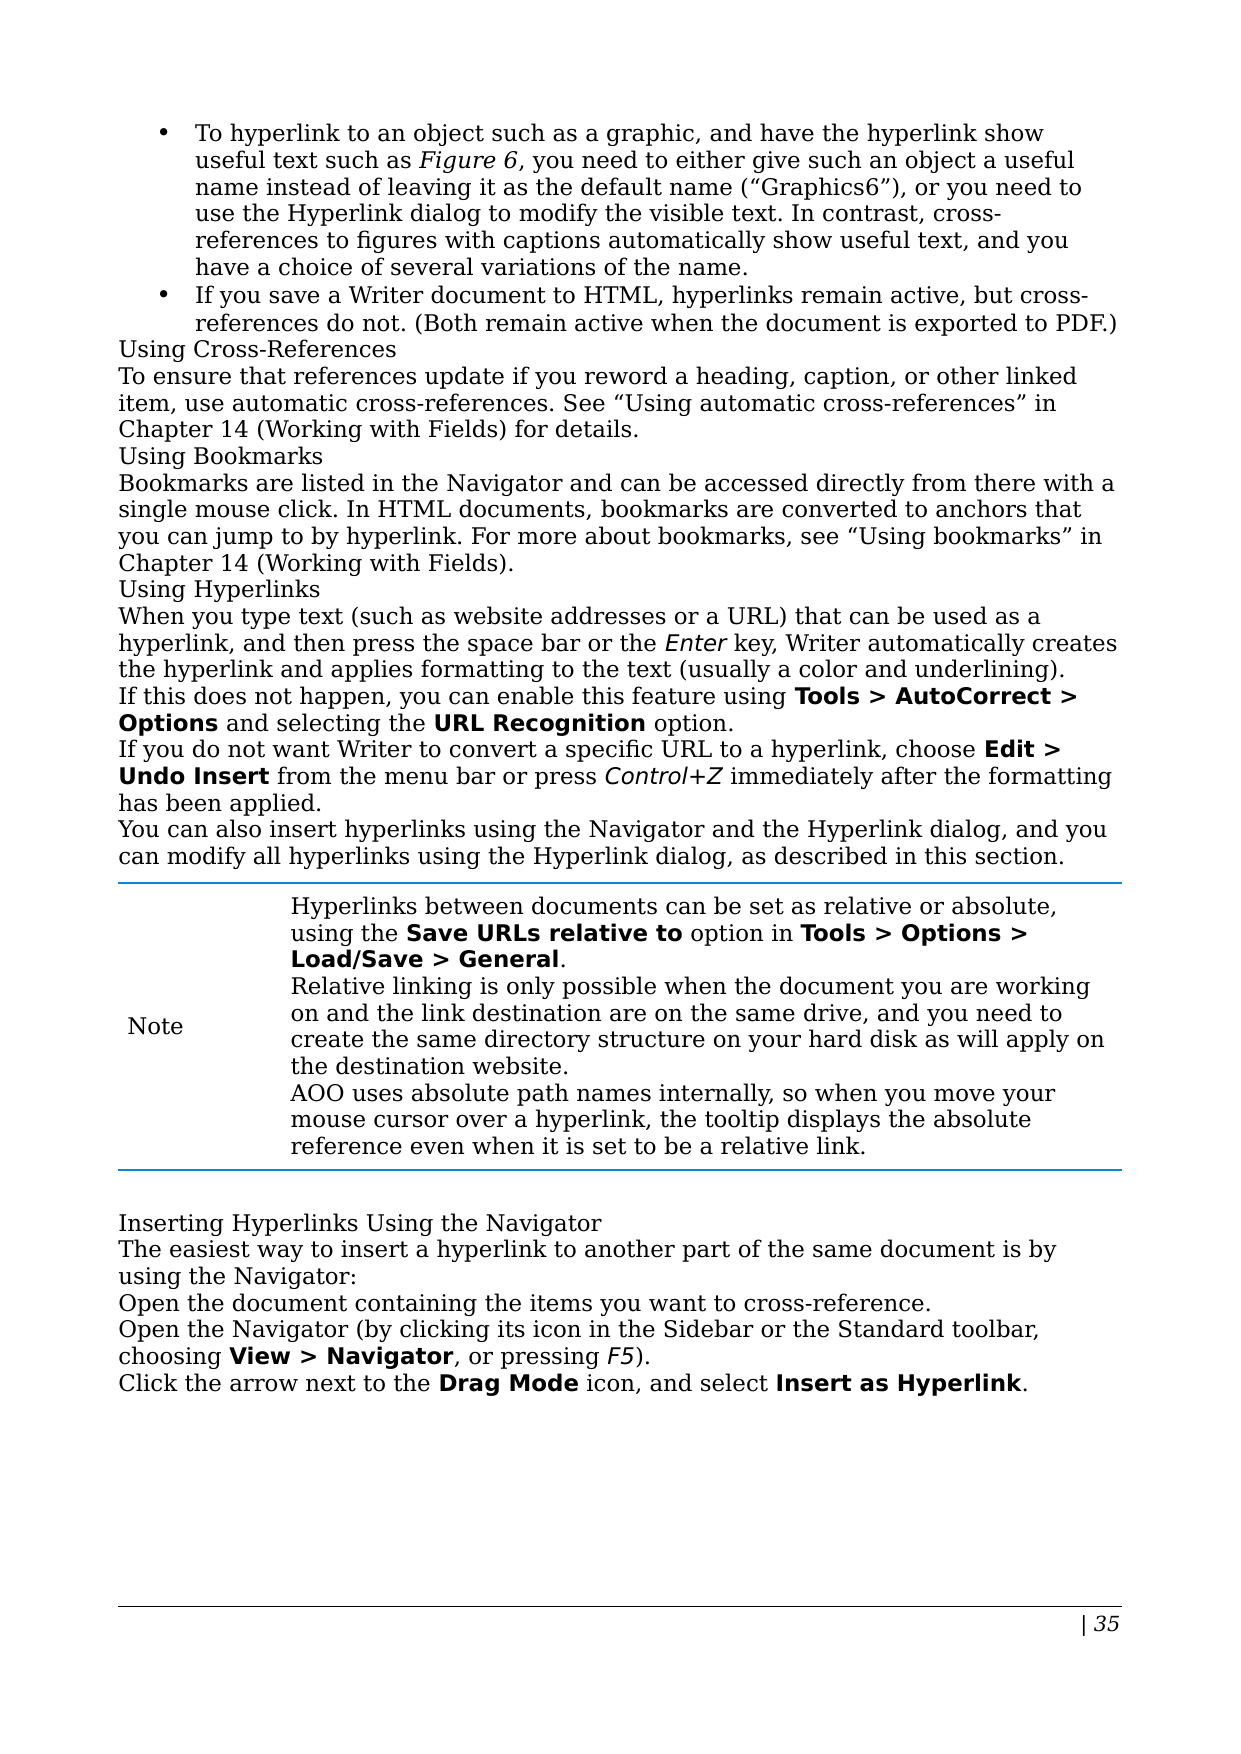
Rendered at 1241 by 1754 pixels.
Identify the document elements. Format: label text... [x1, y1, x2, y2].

text Open the document containing the items you want to cross-reference. [118, 1290, 1122, 1316]
text Bookmarks are listed in the Navigator and can be accessed directly from there with a single mouse click. In HTML documents, bookmarks are converted to anchors that you can jump to by hyperlink. For more about bookmarks, see “Using bookmarks” in Chapter 14 (Working with Fields). [118, 470, 1122, 576]
text Click the arrow next to the Drag Mode icon, and select Insert as Hyperlink. [118, 1370, 1122, 1396]
text Inserting Hyperlinks Using the Navigator [118, 1210, 1122, 1236]
text Using Cross-References [118, 336, 1122, 363]
text Using Hyperlinks [118, 576, 1122, 603]
list If you save a Writer document to HTML, hyperlinks remain active, but cross-references do not. (Both remain active when the document is exported to PDF.) [156, 281, 1122, 336]
text The easiest way to insert a hyperlink to another part of the same document is by using the Navigator: [118, 1236, 1122, 1290]
text You can also insert hyperlinks using the Navigator and the Hyperlink dialog, and you can modify all hyperlinks using the Hyperlink dialog, as described in this section. [118, 816, 1122, 870]
list To hyperlink to an object such as a graphic, and have the hyperlink show useful text such as Figure 6, you need to either give such an object a useful name instead of leaving it as the default name (“Graphics6”), or you need to use the Hyperlink dialog to modify the visible text. In contrast, cross-references to figures with captions automatically show useful text, and you have a choice of several variations of the name. [156, 118, 1122, 281]
table_header Note [118, 884, 281, 1169]
text Open the Navigator (by clicking its icon in the Sidebar or the Standard toolbar, choosing View > Navigator, or pressing F5). [118, 1316, 1122, 1370]
text If you do not want Writer to convert a specific URL to a hyperlink, choose Edit > Undo Insert from the menu bar or press Control+Z immediately after the formatting has been applied. [118, 736, 1122, 816]
text If this does not happen, you can enable this feature using Tools > AutoCorrect > Options and selecting the URL Recognition option. [118, 683, 1122, 736]
table_header Hyperlinks between documents can be set as relative or absolute, using the Save URLs relative to option in Tools > Options > Load/Save > General. Relative linking is only possible when the document you are working on and the link destination are on the same drive, and you need to create the same directory structure on your hard disk as will apply on the destination website. AOO uses absolute path names internally, so when you move your mouse cursor over a hyperlink, the tooltip displays the absolute reference even when it is set to be a relative link. [281, 884, 1122, 1169]
text To ensure that references update if you reword a heading, caption, or other linked item, use automatic cross-references. See “Using automatic cross-references” in Chapter 14 (Working with Fields) for details. [118, 363, 1122, 443]
text When you type text (such as website addresses or a URL) that can be used as a hyperlink, and then press the space bar or the Enter key, Writer automatically creates the hyperlink and applies formatting to the text (usually a color and underlining). [118, 603, 1122, 683]
text Using Bookmarks [118, 443, 1122, 470]
